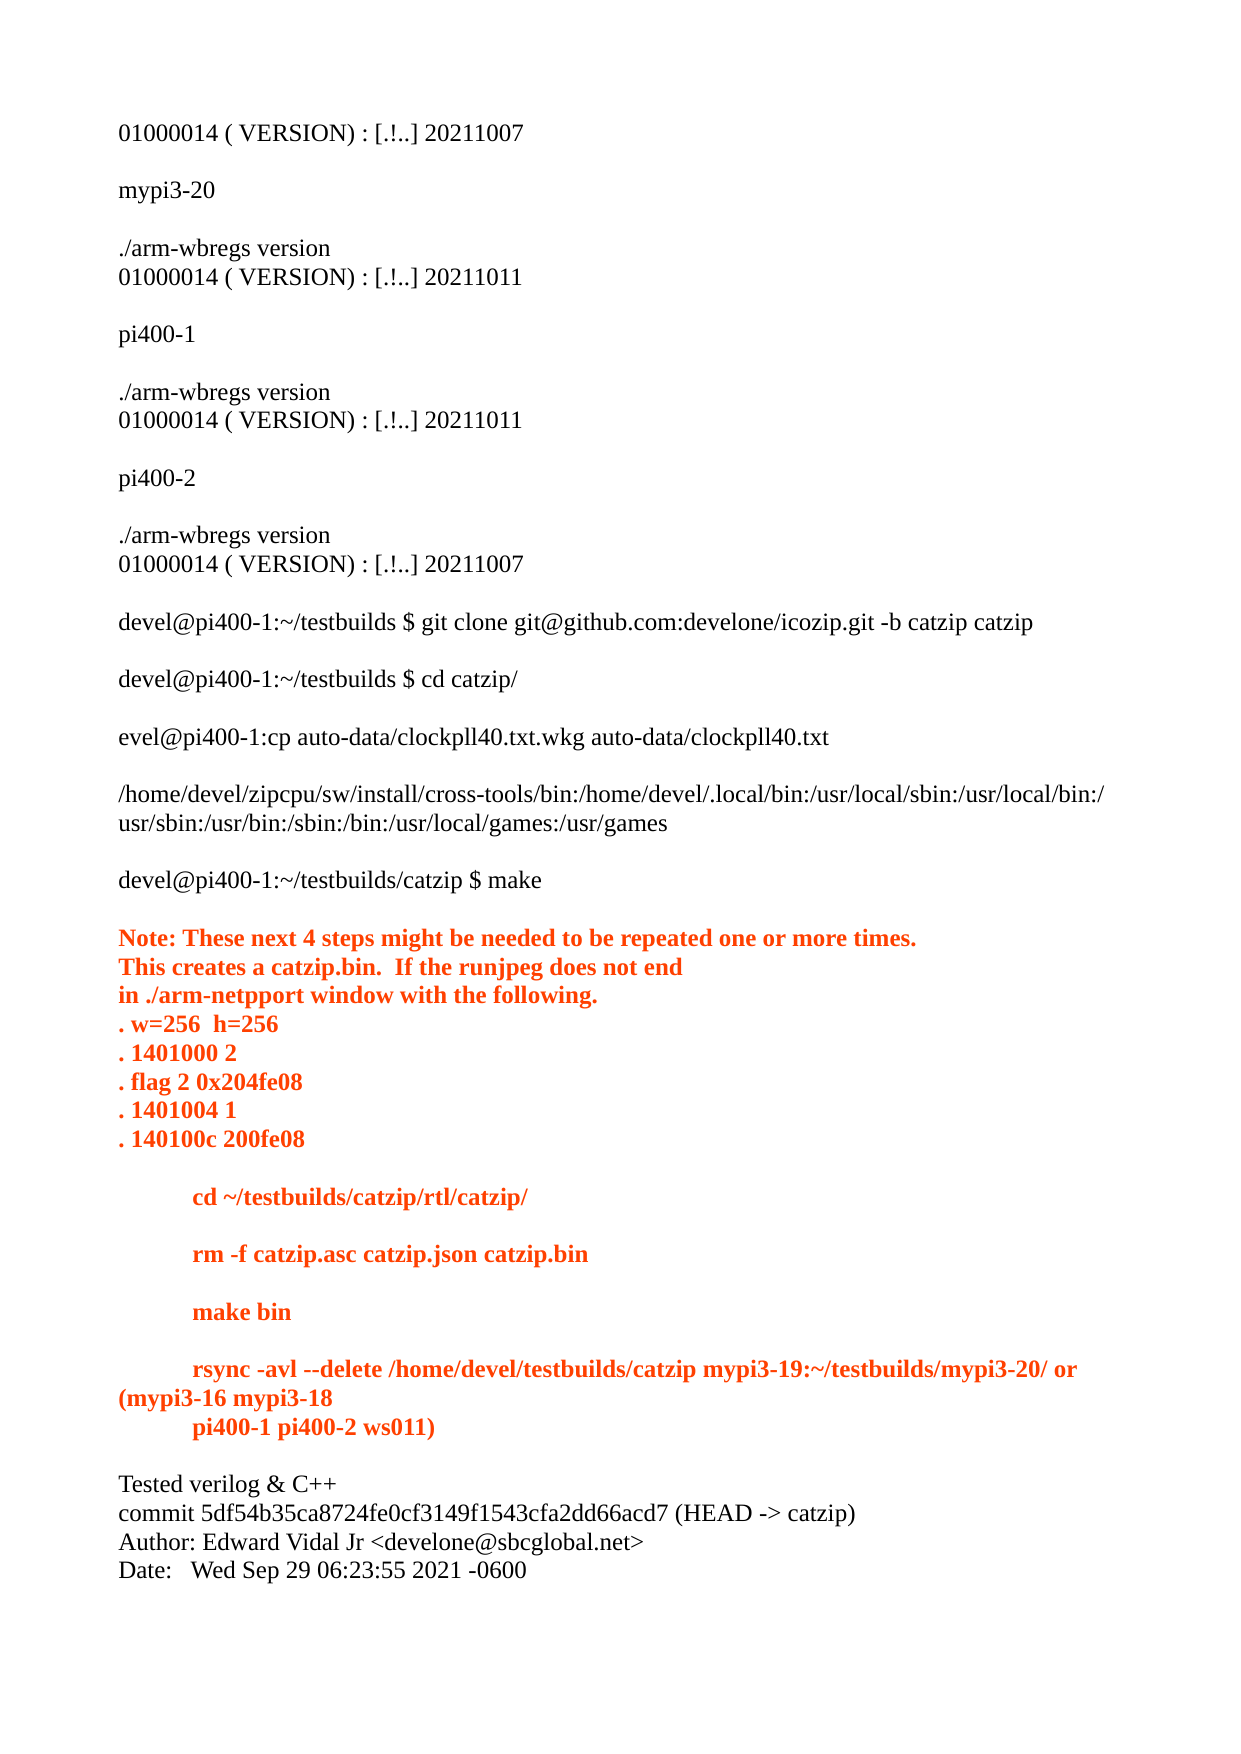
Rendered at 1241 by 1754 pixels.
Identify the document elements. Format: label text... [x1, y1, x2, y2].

text Date: Wed Sep 29 06:23:55 2021 -0600 [118, 1556, 1122, 1584]
text mypi3-20 [118, 176, 1122, 204]
text pi400-2 [118, 463, 1122, 492]
text ./arm-wbregs version [118, 521, 1122, 549]
text devel@pi400-1:~/testbuilds $ cd catzip/ [118, 664, 1122, 693]
text ./arm-wbregs version [118, 233, 1122, 262]
text ./arm-wbregs version [118, 377, 1122, 406]
text /home/devel/zipcpu/sw/install/cross-tools/bin:/home/devel/.local/bin:/usr/local/sbin:/usr/local/bin:/usr/sbin:/usr/bin:/sbin:/bin:/usr/local/games:/usr/games [118, 779, 1122, 837]
text devel@pi400-1:~/testbuilds/catzip $ make [118, 866, 1122, 894]
text . w=256 h=256 [118, 1009, 1122, 1038]
text 01000014 ( VERSION) : [.!..] 20211007 [118, 549, 1122, 578]
text . 140100c 200fe08 [118, 1124, 1122, 1153]
text make bin [118, 1297, 1122, 1326]
text . 1401004 1 [118, 1096, 1122, 1124]
text cd ~/testbuilds/catzip/rtl/catzip/ [118, 1182, 1122, 1211]
text . 1401000 2 [118, 1038, 1122, 1067]
text rsync -avl --delete /home/devel/testbuilds/catzip mypi3-19:~/testbuilds/mypi3-20/ or (mypi3-16 mypi3-18 [118, 1354, 1122, 1412]
text Tested verilog & C++ [118, 1469, 1122, 1498]
text 01000014 ( VERSION) : [.!..] 20211011 [118, 262, 1122, 291]
text Note: These next 4 steps might be needed to be repeated one or more times. [118, 923, 1122, 952]
text 01000014 ( VERSION) : [.!..] 20211011 [118, 406, 1122, 434]
text Author: Edward Vidal Jr <develone@sbcglobal.net> [118, 1527, 1122, 1556]
text pi400-1 [118, 319, 1122, 348]
text in ./arm-netpport window with the following. [118, 981, 1122, 1009]
text This creates a catzip.bin. If the runjpeg does not end [118, 952, 1122, 981]
text evel@pi400-1:cp auto-data/clockpll40.txt.wkg auto-data/clockpll40.txt [118, 722, 1122, 751]
text devel@pi400-1:~/testbuilds $ git clone git@github.com:develone/icozip.git -b catzip catzip [118, 607, 1122, 636]
text pi400-1 pi400-2 ws011) [118, 1412, 1122, 1441]
text . flag 2 0x204fe08 [118, 1067, 1122, 1096]
text 01000014 ( VERSION) : [.!..] 20211007 [118, 118, 1122, 147]
text rm -f catzip.asc catzip.json catzip.bin [118, 1239, 1122, 1268]
text commit 5df54b35ca8724fe0cf3149f1543cfa2dd66acd7 (HEAD -> catzip) [118, 1498, 1122, 1527]
